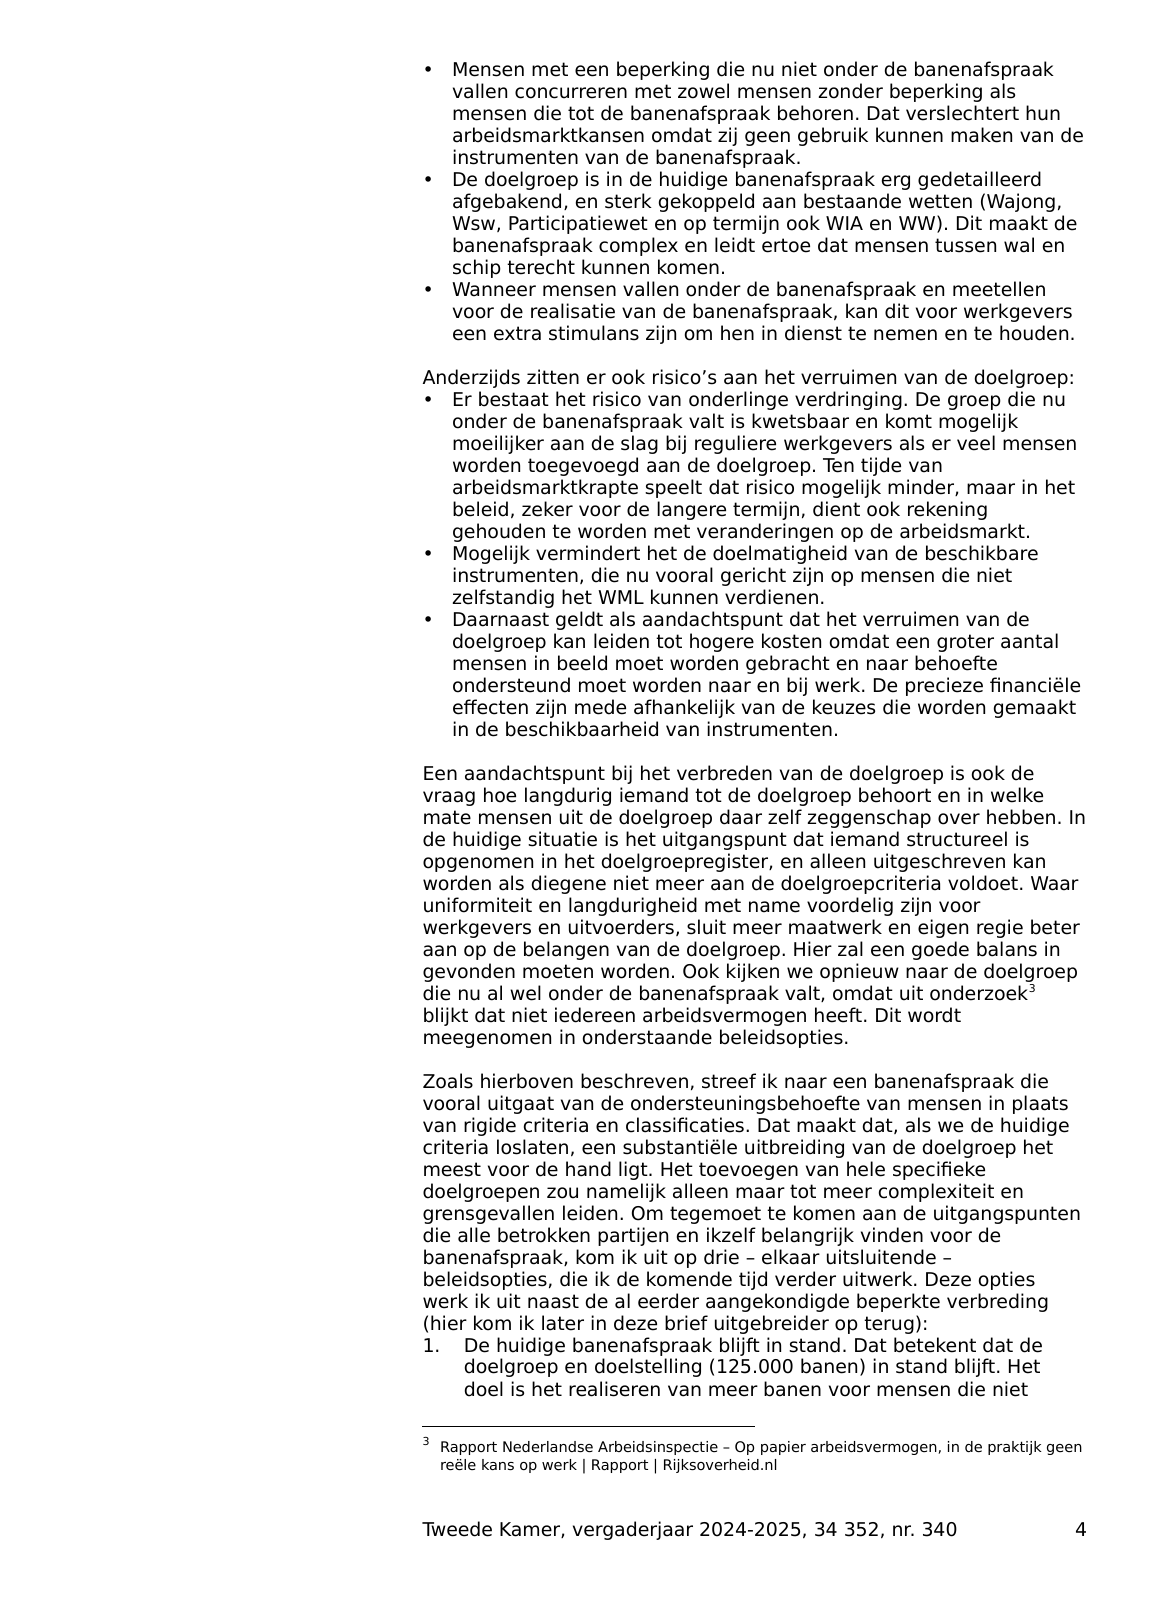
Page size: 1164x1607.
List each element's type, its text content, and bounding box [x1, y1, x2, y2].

text • Wanneer mensen vallen onder de banenafspraak en meetellen voor de realisatie van de banenafspraak, kan dit voor werkgevers een extra stimulans zijn om hen in dienst te nemen en te houden. [422, 279, 1087, 345]
text • De doelgroep is in de huidige banenafspraak erg gedetailleerd afgebakend, en sterk gekoppeld aan bestaande wetten (Wajong, Wsw, Participatiewet en op termijn ook WIA en WW). Dit maakt de banenafspraak complex en leidt ertoe dat mensen tussen wal en schip terecht kunnen komen. [422, 169, 1087, 279]
text Een aandachtspunt bij het verbreden van de doelgroep is ook de vraag hoe langdurig iemand tot de doelgroep behoort en in welke mate mensen uit de doelgroep daar zelf zeggenschap over hebben. In de huidige situatie is het uitgangspunt dat iemand structureel is opgenomen in het doelgroepregister, en alleen uitgeschreven kan worden als diegene niet meer aan de doelgroepcriteria voldoet. Waar uniformiteit en langdurigheid met name voordelig zijn voor werkgevers en uitvoerders, sluit meer maatwerk en eigen regie beter aan op de belangen van de doelgroep. Hier zal een goede balans in gevonden moeten worden. Ook kijken we opnieuw naar de doelgroep die nu al wel onder de banenafspraak valt, omdat uit onderzoek blijkt dat niet iedereen arbeidsvermogen heeft. Dit wordt meegenomen in onderstaande beleidsopties. [422, 763, 1087, 1048]
text • Mogelijk vermindert het de doelmatigheid van de beschikbare instrumenten, die nu vooral gericht zijn op mensen die niet zelfstandig het WML kunnen verdienen. [422, 543, 1087, 609]
text Anderzijds zitten er ook risico’s aan het verruimen van de doelgroep: [422, 367, 1087, 389]
text • Mensen met een beperking die nu niet onder de banenafspraak vallen concurreren met zowel mensen zonder beperking als mensen die tot de banenafspraak behoren. Dat verslechtert hun arbeidsmarktkansen omdat zij geen gebruik kunnen maken van de instrumenten van de banenafspraak. [422, 59, 1087, 169]
text Rapport Nederlandse Arbeidsinspectie – Op papier arbeidsvermogen, in de praktijk geen reële kans op werk | Rapport | Rijksoverheid.nl [422, 1435, 1087, 1474]
text • Daarnaast geldt als aandachtspunt dat het verruimen van de doelgroep kan leiden tot hogere kosten omdat een groter aantal mensen in beeld moet worden gebracht en naar behoefte ondersteund moet worden naar en bij werk. De precieze financiële effecten zijn mede afhankelijk van de keuzes die worden gemaakt in de beschikbaarheid van instrumenten. [422, 609, 1087, 741]
text • Er bestaat het risico van onderlinge verdringing. De groep die nu onder de banenafspraak valt is kwetsbaar en komt mogelijk moeilijker aan de slag bij reguliere werkgevers als er veel mensen worden toegevoegd aan de doelgroep. Ten tijde van arbeidsmarktkrapte speelt dat risico mogelijk minder, maar in het beleid, zeker voor de langere termijn, dient ook rekening gehouden te worden met veranderingen op de arbeidsmarkt. [422, 389, 1087, 543]
text Zoals hierboven beschreven, streef ik naar een banenafspraak die vooral uitgaat van de ondersteuningsbehoefte van mensen in plaats van rigide criteria en classificaties. Dat maakt dat, als we de huidige criteria loslaten, een substantiële uitbreiding van de doelgroep het meest voor de hand ligt. Het toevoegen van hele specifieke doelgroepen zou namelijk alleen maar tot meer complexiteit en grensgevallen leiden. Om tegemoet te komen aan de uitgangspunten die alle betrokken partijen en ikzelf belangrijk vinden voor de banenafspraak, kom ik uit op drie – elkaar uitsluitende – beleidsopties, die ik de komende tijd verder uitwerk. Deze opties werk ik uit naast de al eerder aangekondigde beperkte verbreding (hier kom ik later in deze brief uitgebreider op terug): [422, 1071, 1087, 1334]
text 1. De huidige banenafspraak blijft in stand. Dat betekent dat de doelgroep en doelstelling (125.000 banen) in stand blijft. Het doel is het realiseren van meer banen voor mensen die niet [422, 1334, 1087, 1400]
